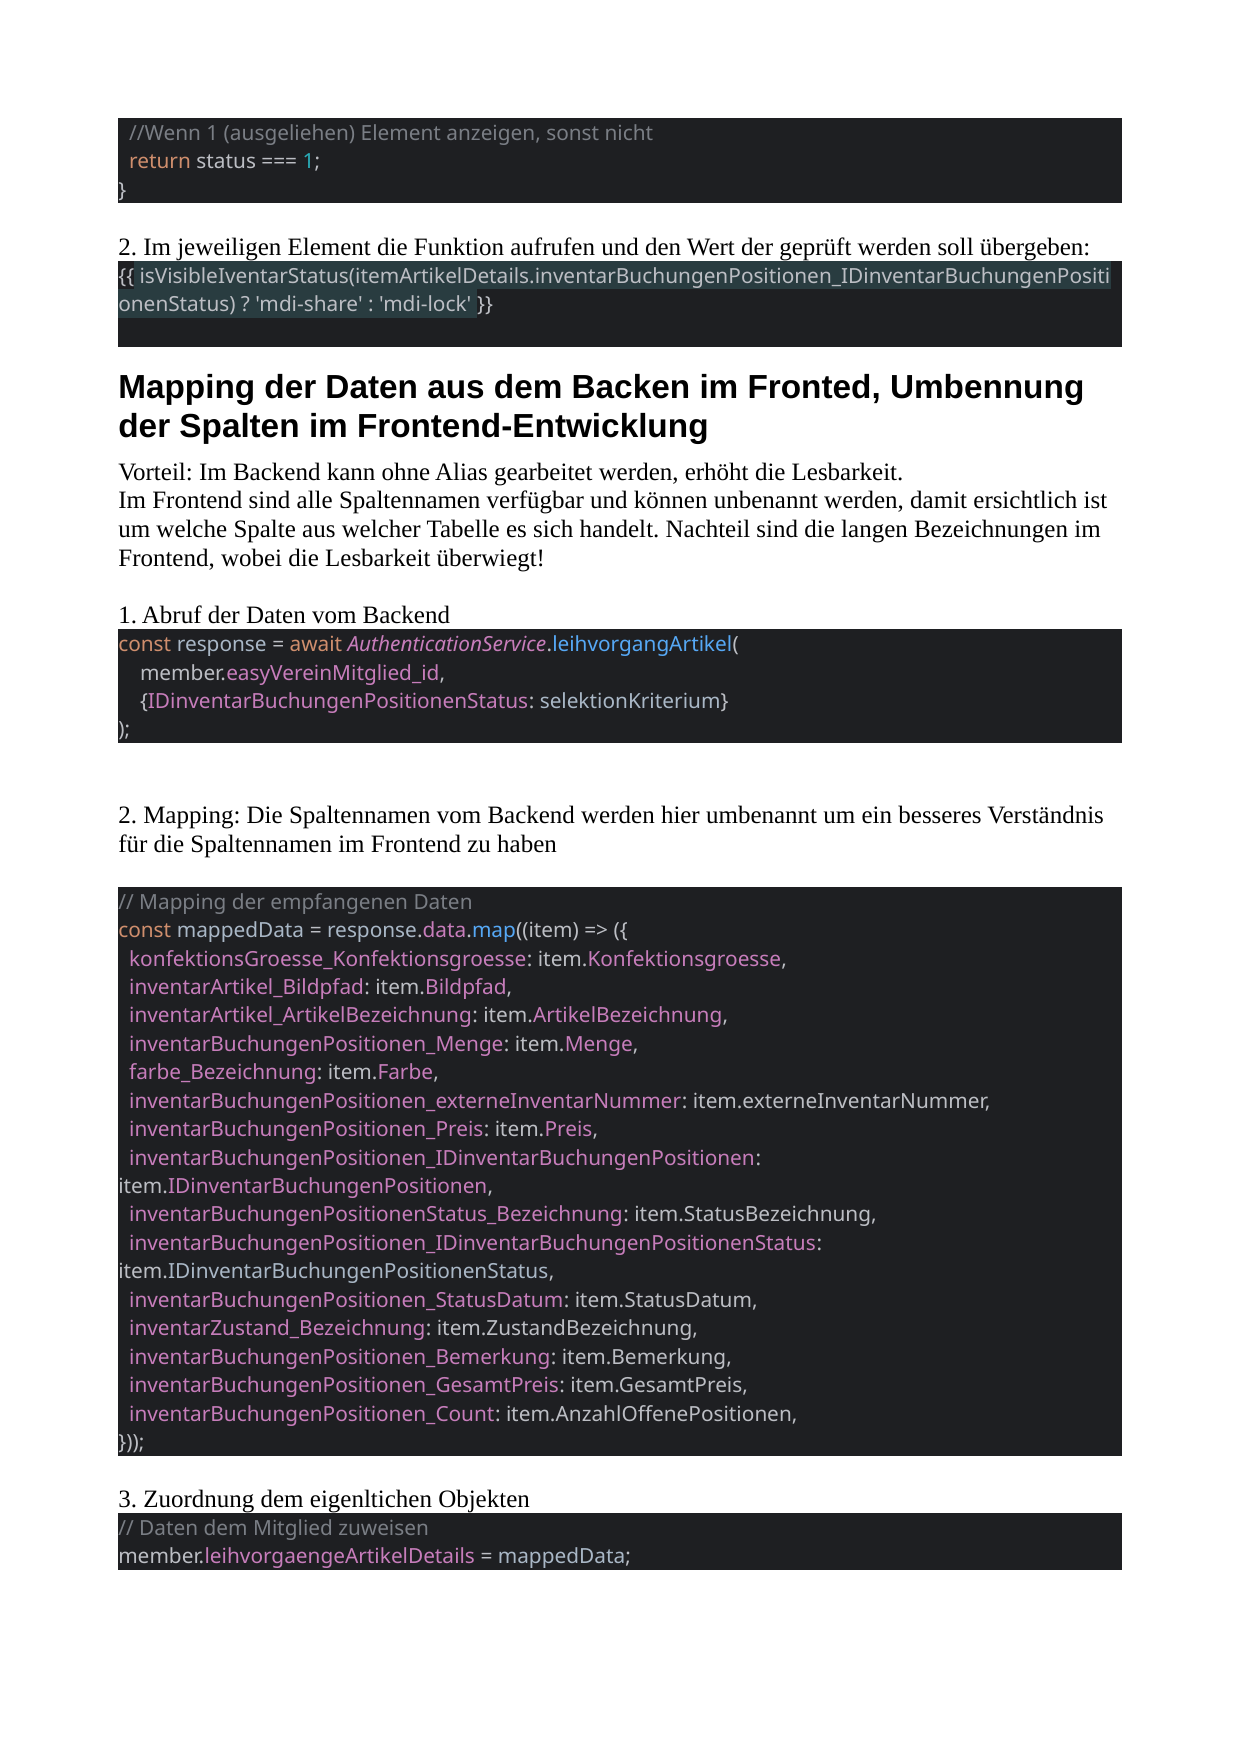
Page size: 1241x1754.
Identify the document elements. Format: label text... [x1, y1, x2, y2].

text 2. Im jeweiligen Element die Funktion aufrufen und den Wert der geprüft werden soll übergeben: [118, 232, 1122, 261]
text // Mapping der empfangenen Daten const mappedData = response.data.map((item) => ({ konfektionsGroesse_Konfektionsgroesse: item.Konfektionsgroesse, inventarArtikel_Bildpfad: item.Bildpfad, inventarArtikel_ArtikelBezeichnung: item.ArtikelBezeichnung, inventarBuchungenPositionen_Menge: item.Menge, farbe_Bezeichnung: item.Farbe, inventarBuchungenPositionen_externeInventarNummer: item.externeInventarNummer, inventarBuchungenPositionen_Preis: item.Preis, inventarBuchungenPositionen_IDinventarBuchungenPositionen: item.IDinventarBuchungenPositionen, inventarBuchungenPositionenStatus_Bezeichnung: item.StatusBezeichnung, inventarBuchungenPositionen_IDinventarBuchungenPositionenStatus: item.IDinventarBuchungenPositionenStatus, inventarBuchungenPositionen_StatusDatum: item.StatusDatum, inventarZustand_Bezeichnung: item.ZustandBezeichnung, inventarBuchungenPositionen_Bemerkung: item.Bemerkung, inventarBuchungenPositionen_GesamtPreis: item.GesamtPreis, inventarBuchungenPositionen_Count: item.AnzahlOffenePositionen, })); [118, 887, 1122, 1456]
text 2. Mapping: Die Spaltennamen vom Backend werden hier umbenannt um ein besseres Verständnis für die Spaltennamen im Frontend zu haben [118, 801, 1122, 858]
text 1. Abruf der Daten vom Backend [118, 601, 1122, 629]
text //Wenn 1 (ausgeliehen) Element anzeigen, sonst nicht return status === 1; } [118, 118, 1122, 203]
subtitle Mapping der Daten aus dem Backen im Fronted, Umbennung der Spalten im Frontend-Entwicklung [118, 367, 1122, 444]
text um welche Spalte aus welcher Tabelle es sich handelt. Nachteil sind die langen Bezeichnungen im Frontend, wobei die Lesbarkeit überwiegt! [118, 514, 1122, 572]
text const response = await AuthenticationService.leihvorgangArtikel( member.easyVereinMitglied_id, {IDinventarBuchungenPositionenStatus: selektionKriterium} ); [118, 629, 1122, 743]
text {{ isVisibleIventarStatus(itemArtikelDetails.inventarBuchungenPositionen_IDinventarBuchungenPositionenStatus) ? 'mdi-share' : 'mdi-lock' }} [118, 261, 1122, 347]
text Im Frontend sind alle Spaltennamen verfügbar und können unbenannt werden, damit ersichtlich ist [118, 486, 1122, 514]
text Vorteil: Im Backend kann ohne Alias gearbeitet werden, erhöht die Lesbarkeit. [118, 457, 1122, 486]
text // Daten dem Mitglied zuweisen member.leihvorgaengeArtikelDetails = mappedData; [118, 1513, 1122, 1570]
text 3. Zuordnung dem eigenltichen Objekten [118, 1484, 1122, 1513]
